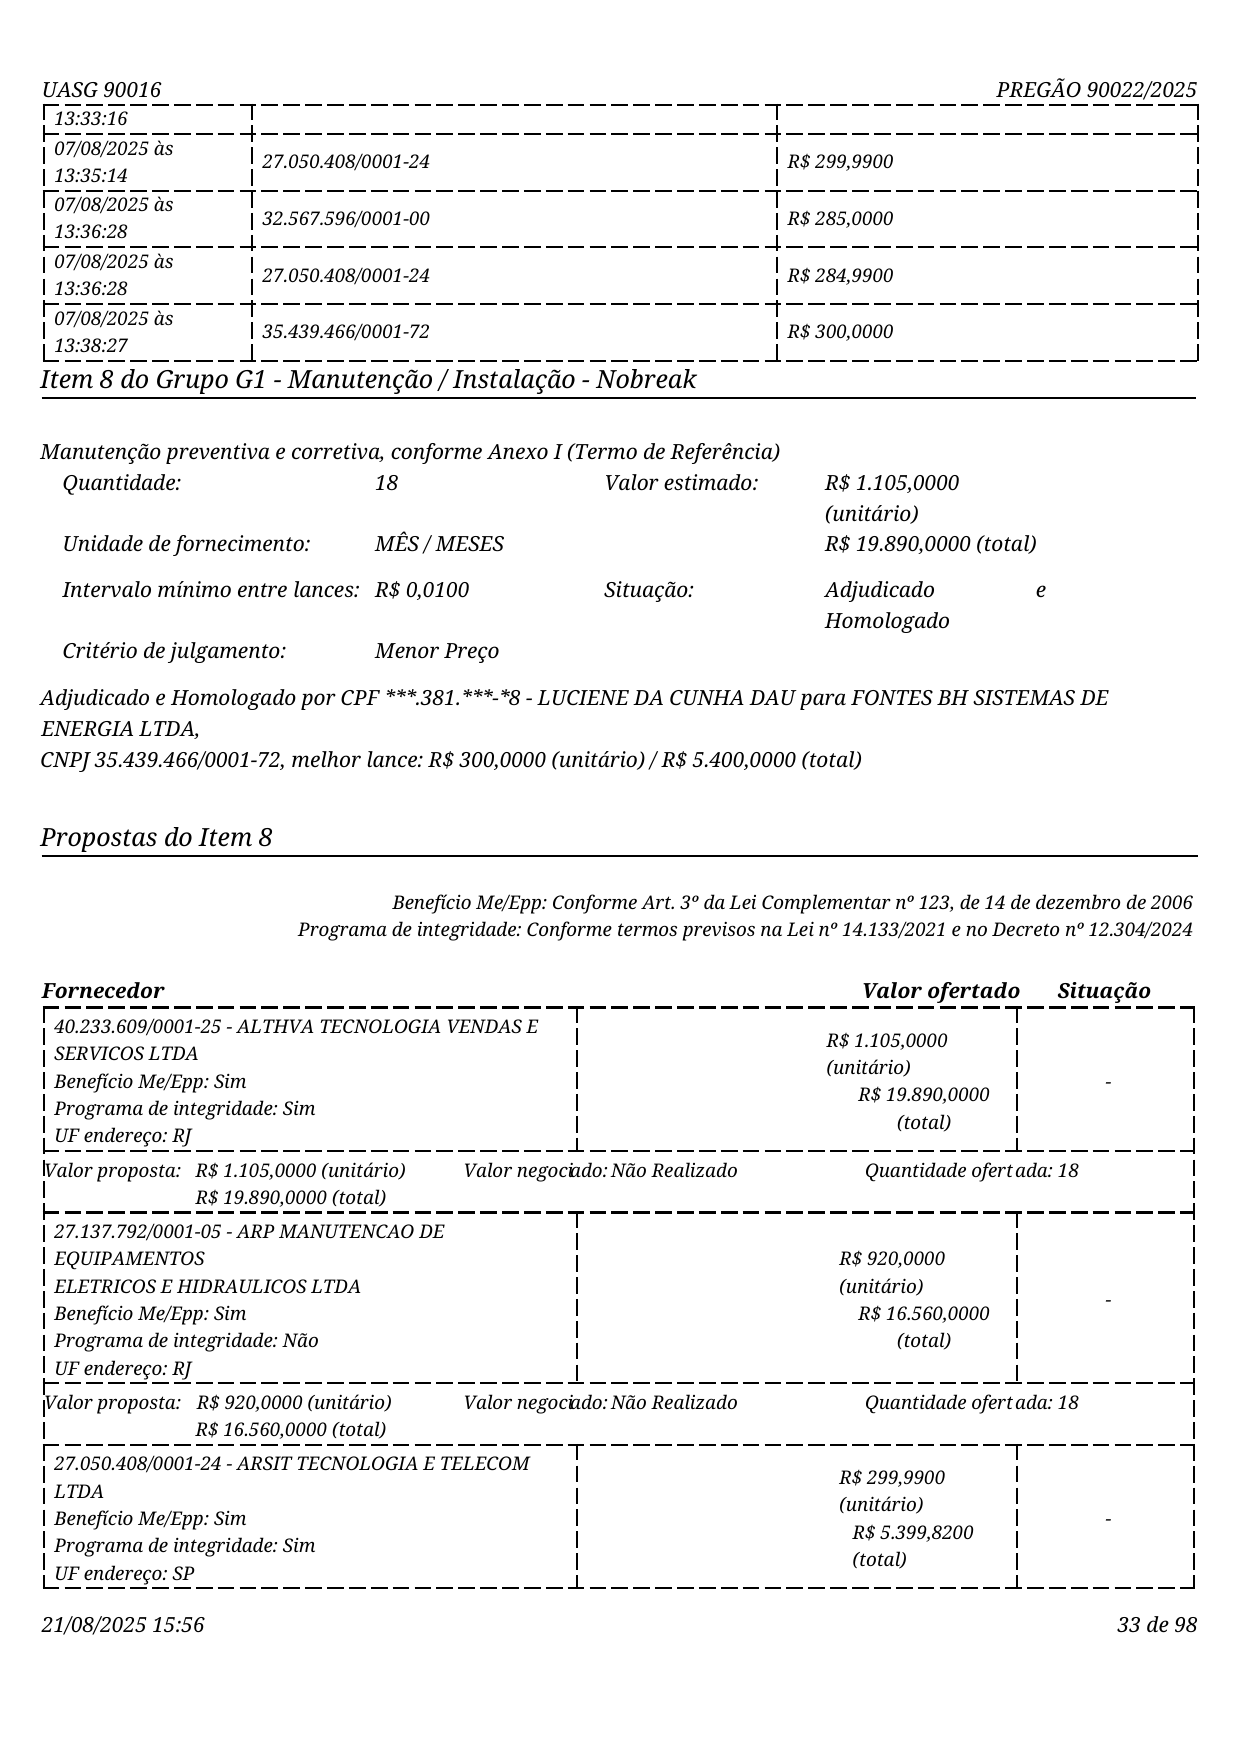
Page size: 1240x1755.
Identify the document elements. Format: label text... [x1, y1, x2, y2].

table_cell Unidade de fornecimento: [63, 529, 375, 576]
table_header Quantidade: [63, 469, 375, 529]
table_header R$ 1.105,0000 (unitário) R$ 19.890,0000 (total) [826, 1006, 1017, 1150]
table_cell 35.439.466/0001-72 [252, 303, 777, 359]
table_cell 07/08/2025 às 13:36:28 [44, 246, 252, 303]
table_cell [1101, 1382, 1194, 1444]
table_cell R$ 0,0100 [375, 576, 604, 636]
table_cell Adjudicado e Homologado [825, 576, 1048, 636]
table_cell Intervalo mínimo entre lances: [63, 576, 375, 636]
table_cell [577, 1444, 826, 1587]
table_cell [252, 104, 777, 133]
table_cell [825, 636, 1048, 683]
table_cell Quantidade ofert [826, 1382, 1017, 1444]
table_cell ado: Não Realizado [577, 1150, 826, 1211]
table_cell 27.050.408/0001-24 - ARSIT TECNOLOGIA E TELECOM LTDA Benefício Me/Epp: Sim Programa de integridade: Sim UF endereço: SP [44, 1444, 577, 1587]
table_header - [1101, 1006, 1194, 1150]
table_cell Situação: [604, 576, 825, 636]
table_cell R$ 300,0000 [777, 303, 1198, 359]
table_cell [1017, 1444, 1101, 1587]
table_cell 27.137.792/0001-05 - ARP MANUTENCAO DE EQUIPAMENTOS ELETRICOS E HIDRAULICOS LTDA Benefício Me/Epp: Sim Programa de integridade: Não UF endereço: RJ [44, 1211, 577, 1382]
table_cell R$ 19.890,0000 (total) [825, 529, 1048, 576]
table_cell R$ 299,9900 (unitário) R$ 5.399,8200 (total) [826, 1444, 1017, 1587]
table_header 18 [375, 469, 604, 529]
table_cell 13:33:16 [44, 104, 252, 133]
table_header 40.233.609/0001-25 - ALTHVA TECNOLOGIA VENDAS E SERVICOS LTDA Benefício Me/Epp: Sim Programa de integridade: Sim UF endereço: RJ [44, 1006, 577, 1150]
text Adjudicado e Homologado por CPF ***.381.***-*8 - LUCIENE DA CUNHA DAU para FONTES BH SISTEMAS DE ENERGIA LTDA, [40, 683, 1200, 742]
table_cell 07/08/2025 às 13:36:28 [44, 190, 252, 246]
table_cell Valor proposta: R$ 920,0000 (unitário) Valor negoci R$ 16.560,0000 (total) [44, 1382, 577, 1444]
text Benefício Me/Epp: Conforme Art. 3º da Lei Complementar nº 123, de 14 de dezembro de 2006 [42, 889, 1195, 914]
table_cell R$ 920,0000 (unitário) R$ 16.560,0000 (total) [826, 1211, 1017, 1382]
table_cell Critério de julgamento: [63, 636, 375, 683]
table_cell [1101, 1150, 1194, 1211]
table_header [1017, 1006, 1101, 1150]
text CNPJ 35.439.466/0001-72, melhor lance: R$ 300,0000 (unitário) / R$ 5.400,0000 (total) [40, 745, 1200, 773]
text Item 8 do Grupo G1 - Manutenção / Instalação - Nobreak [40, 362, 1200, 396]
table_cell 07/08/2025 às 13:35:14 [44, 133, 252, 189]
table_cell [604, 636, 825, 683]
text Programa de integridade: Conforme termos previsos na Lei nº 14.133/2021 e no Decreto nº 12.304/2024 [42, 917, 1195, 942]
table_cell 07/08/2025 às 13:38:27 [44, 303, 252, 359]
table_header Valor estimado: [604, 469, 825, 529]
table_cell - [1101, 1444, 1194, 1587]
table_cell R$ 284,9900 [777, 246, 1198, 303]
table_cell [577, 1211, 826, 1382]
text Propostas do Item 8 [40, 820, 1200, 854]
text Fornecedor Valor ofertado Situação [42, 976, 1200, 1004]
table_cell ado: Não Realizado [577, 1382, 826, 1444]
table_cell [1017, 1211, 1101, 1382]
table_cell R$ 285,0000 [777, 190, 1198, 246]
table_cell Menor Preço [375, 636, 604, 683]
table_cell R$ 299,9900 [777, 133, 1198, 189]
table_header [577, 1006, 826, 1150]
table_cell [777, 104, 1198, 133]
table_cell 27.050.408/0001-24 [252, 246, 777, 303]
text Manutenção preventiva e corretiva, conforme Anexo I (Termo de Referência) [40, 437, 1200, 466]
table_header R$ 1.105,0000 (unitário) [825, 469, 1048, 529]
table_cell Valor proposta: R$ 1.105,0000 (unitário) Valor negoci R$ 19.890,0000 (total) [44, 1150, 577, 1211]
table_cell ada: 18 [1017, 1382, 1101, 1444]
table_cell [604, 529, 825, 576]
table_cell - [1101, 1211, 1194, 1382]
table_cell 27.050.408/0001-24 [252, 133, 777, 189]
table_cell 32.567.596/0001-00 [252, 190, 777, 246]
table_cell MÊS / MESES [375, 529, 604, 576]
table_cell Quantidade ofert [826, 1150, 1017, 1211]
table_cell ada: 18 [1017, 1150, 1101, 1211]
